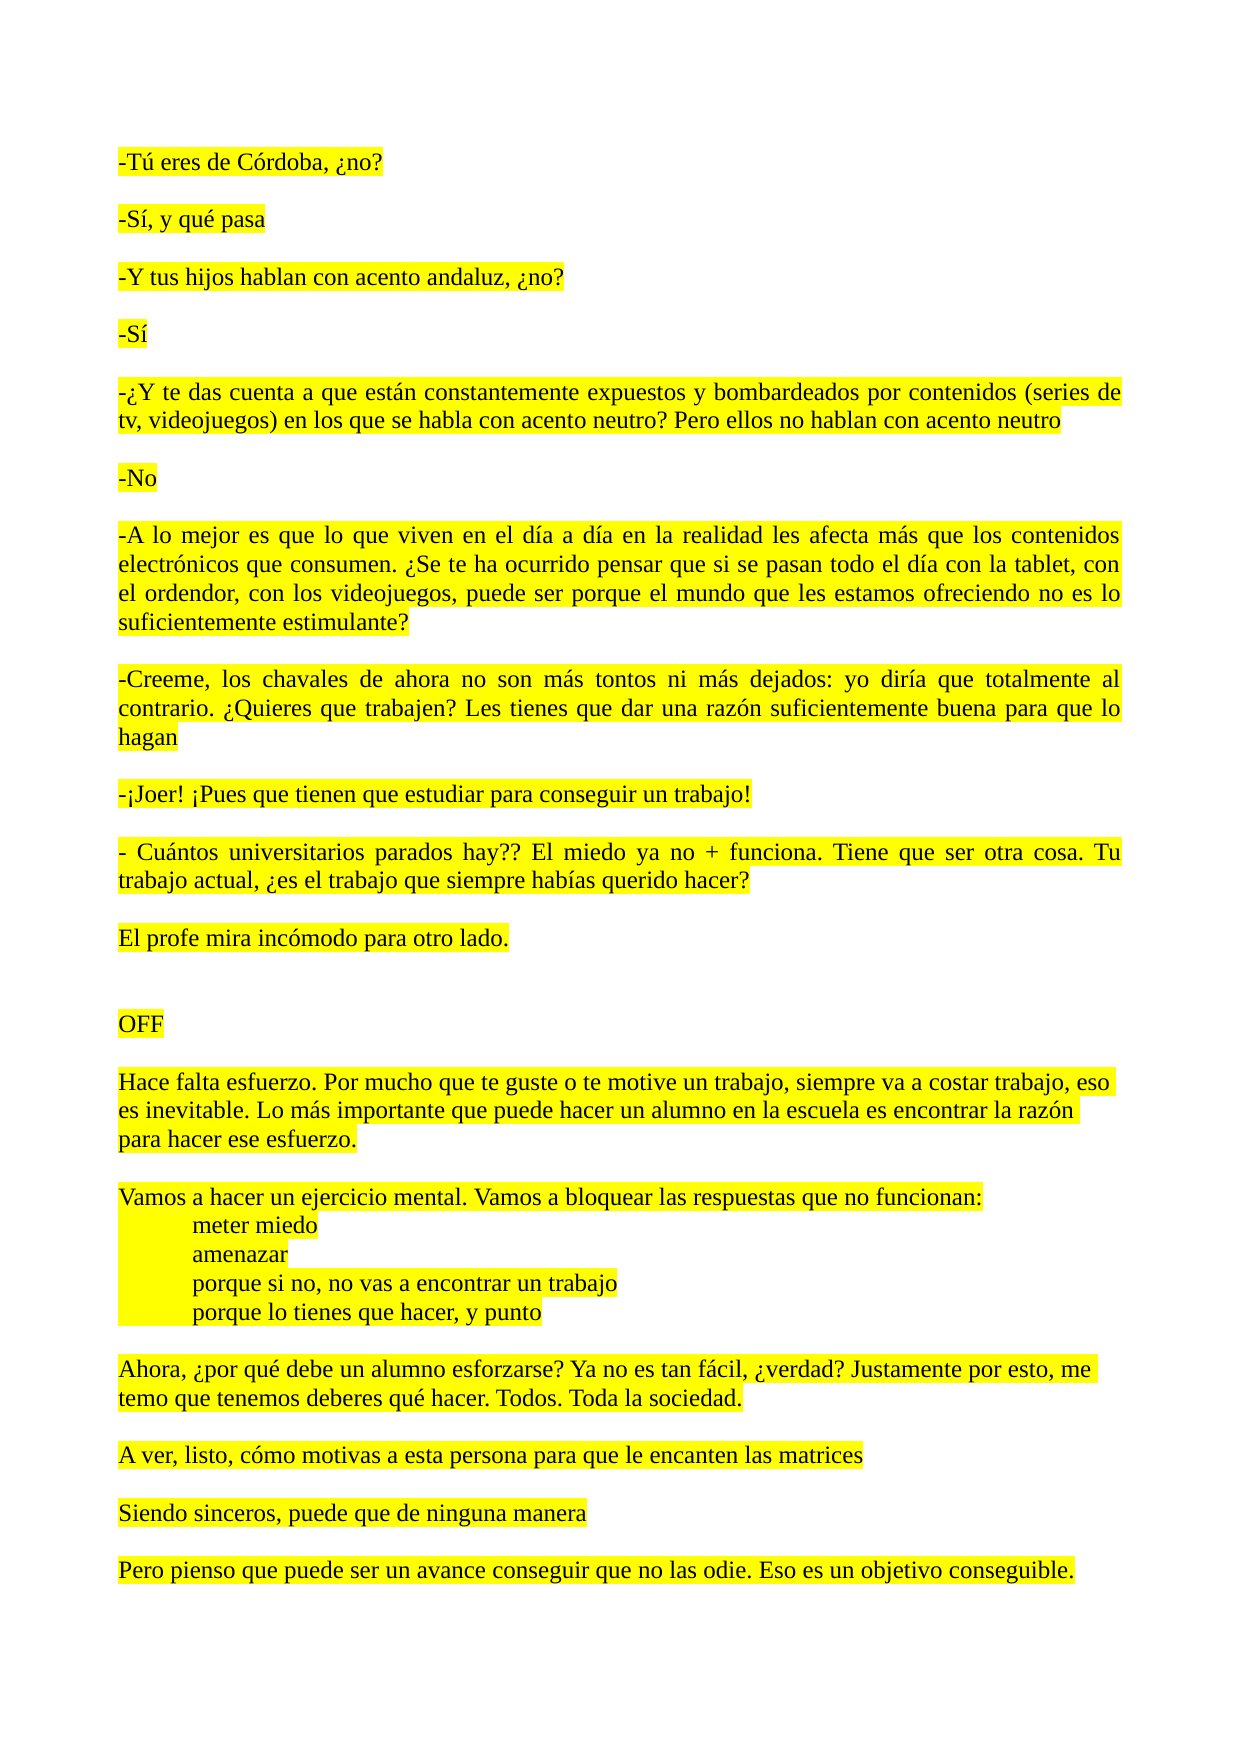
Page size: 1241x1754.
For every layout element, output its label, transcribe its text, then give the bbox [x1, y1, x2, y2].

text El profe mira incómodo para otro lado. [118, 923, 1122, 952]
text Vamos a hacer un ejercicio mental. Vamos a bloquear las respuestas que no funcionan: [118, 1182, 1122, 1211]
text Pero pienso que puede ser un avance conseguir que no las odie. Eso es un objetivo conseguible. [118, 1556, 1122, 1584]
text -A lo mejor es que lo que viven en el día a día en la realidad les afecta más que los contenidos electrónicos que consumen. ¿Se te ha ocurrido pensar que si se pasan todo el día con la tablet, con el ordendor, con los videojuegos, puede ser porque el mundo que les estamos ofreciendo no es lo suficientemente estimulante? [118, 521, 1122, 636]
text porque lo tienes que hacer, y punto [118, 1297, 1122, 1326]
text -Sí [118, 319, 1122, 348]
text -¿Y te das cuenta a que están constantemente expuestos y bombardeados por contenidos (series de tv, videojuegos) en los que se habla con acento neutro? Pero ellos no hablan con acento neutro [118, 377, 1122, 434]
text Ahora, ¿por qué debe un alumno esforzarse? Ya no es tan fácil, ¿verdad? Justamente por esto, me temo que tenemos deberes qué hacer. Todos. Toda la sociedad. [118, 1354, 1122, 1412]
text -Creeme, los chavales de ahora no son más tontos ni más dejados: yo diría que totalmente al contrario. ¿Quieres que trabajen? Les tienes que dar una razón suficientemente buena para que lo hagan [118, 664, 1122, 751]
text -Tú eres de Córdoba, ¿no? [118, 147, 1122, 176]
text -Sí, y qué pasa [118, 204, 1122, 233]
text meter miedo [118, 1211, 1122, 1239]
text Siendo sinceros, puede que de ninguna manera [118, 1498, 1122, 1527]
text amenazar [118, 1239, 1122, 1268]
text porque si no, no vas a encontrar un trabajo [118, 1268, 1122, 1297]
text - Cuántos universitarios parados hay?? El miedo ya no + funciona. Tiene que ser otra cosa. Tu trabajo actual, ¿es el trabajo que siempre habías querido hacer? [118, 837, 1122, 894]
text -Y tus hijos hablan con acento andaluz, ¿no? [118, 262, 1122, 291]
text -¡Joer! ¡Pues que tienen que estudiar para conseguir un trabajo! [118, 779, 1122, 808]
text Hace falta esfuerzo. Por mucho que te guste o te motive un trabajo, siempre va a costar trabajo, eso es inevitable. Lo más importante que puede hacer un alumno en la escuela es encontrar la razón para hacer ese esfuerzo. [118, 1067, 1122, 1153]
text -No [118, 463, 1122, 492]
text A ver, listo, cómo motivas a esta persona para que le encanten las matrices [118, 1441, 1122, 1469]
text OFF [118, 1009, 1122, 1038]
